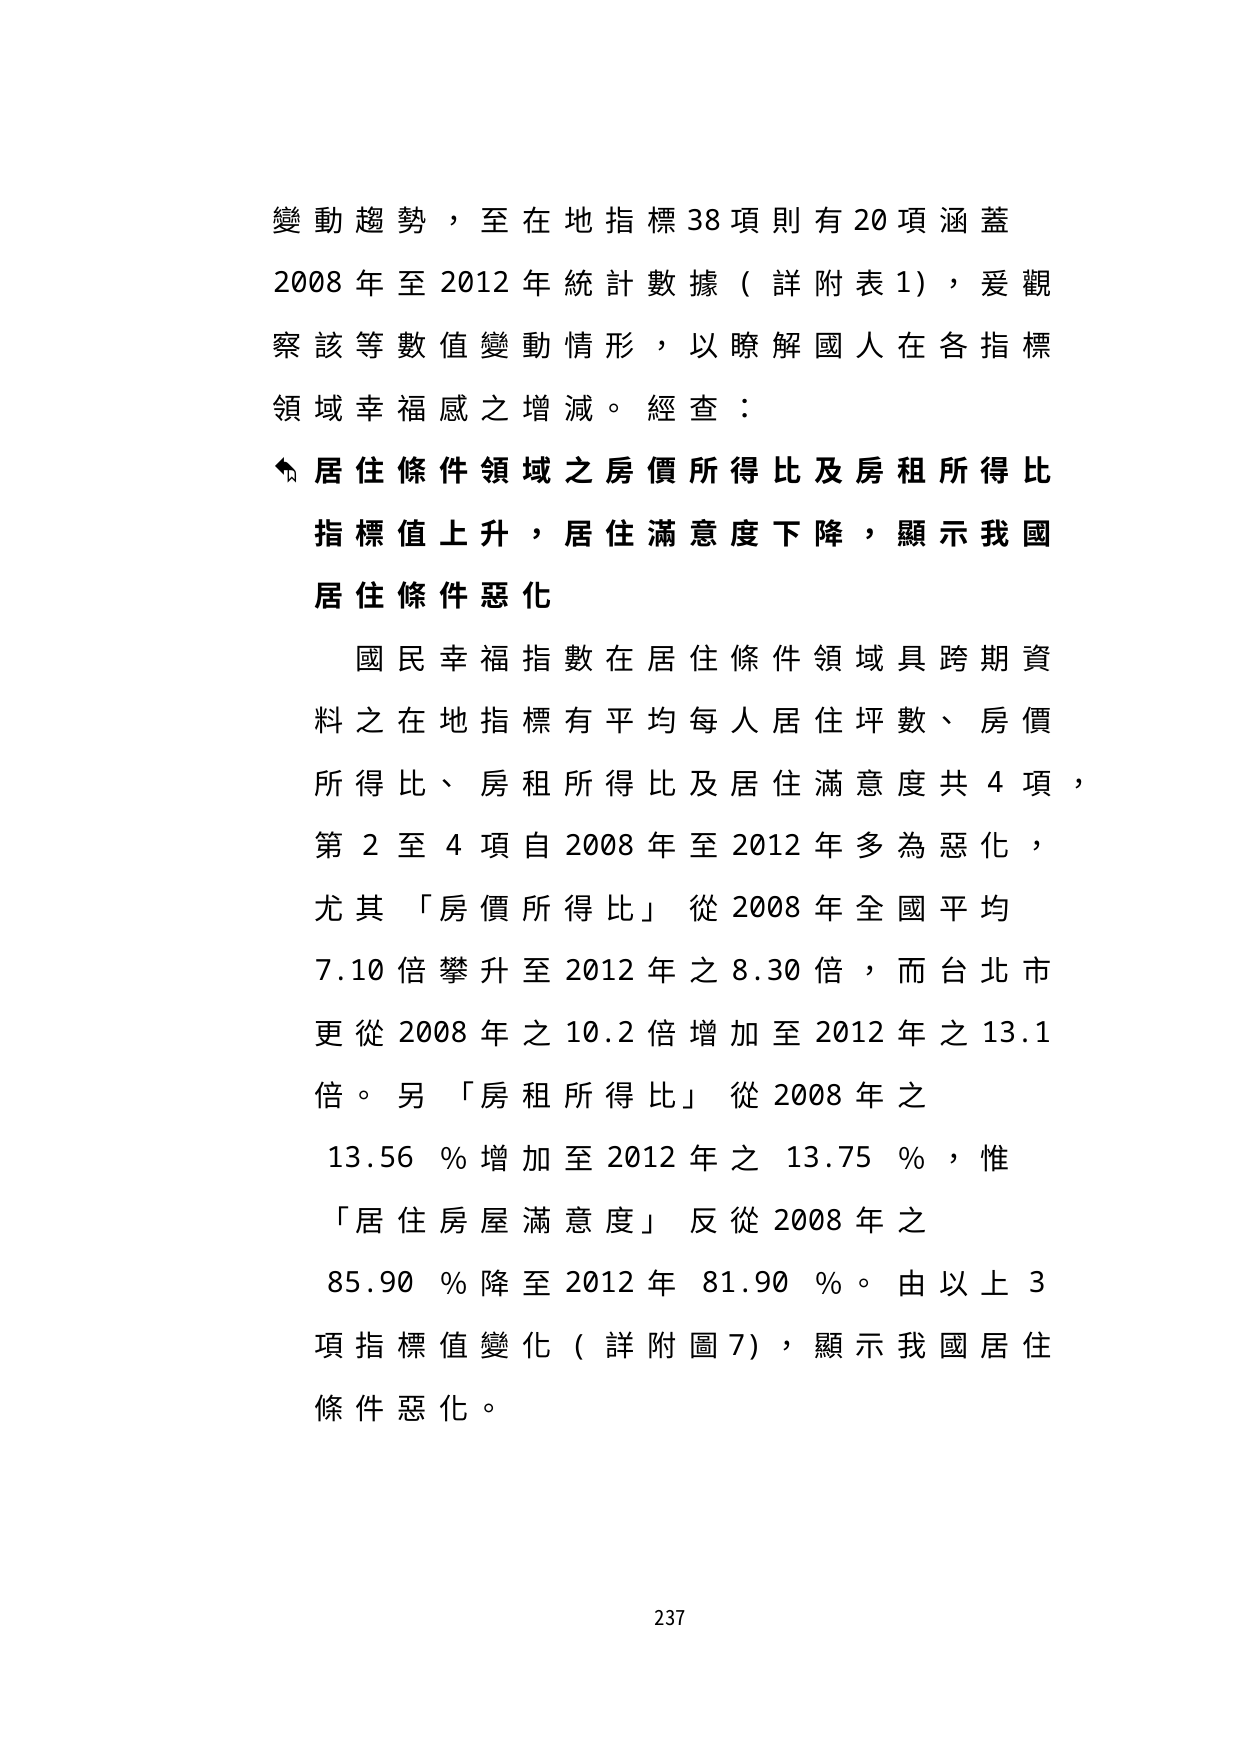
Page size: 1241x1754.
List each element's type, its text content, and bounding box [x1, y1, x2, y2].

text 居住條件領域之房價所得比及房租所得比指標值上升，居住滿意度下降，顯示我國居住條件惡化 [242, 427, 1058, 615]
text 國民幸福指數在居住條件領域具跨期資料之在地指標有平均每人居住坪數、房價所得比、房租所得比及居住滿意度共4項，第2至4項自2008年至2012年多為惡化，尤其「房價所得比」從2008年全國平均7.10倍攀升至2012年之8.30倍，而台北市更從2008年之10.2倍增加至2012年之13.1倍。另「房租所得比」從2008年之13.56％增加至2012年之13.75％，惟「居住房屋滿意度」反從2008年之85.90％降至2012年81.90％。由以上3項指標值變化(詳附圖7)，顯示我國居住條件惡化。 [271, 615, 1058, 1427]
text 變動趨勢，至在地指標38項則有20項涵蓋2008年至2012年統計數據(詳附表1)，爰觀察該等數值變動情形，以瞭解國人在各指標領域幸福感之增減。經查： [242, 177, 1058, 427]
